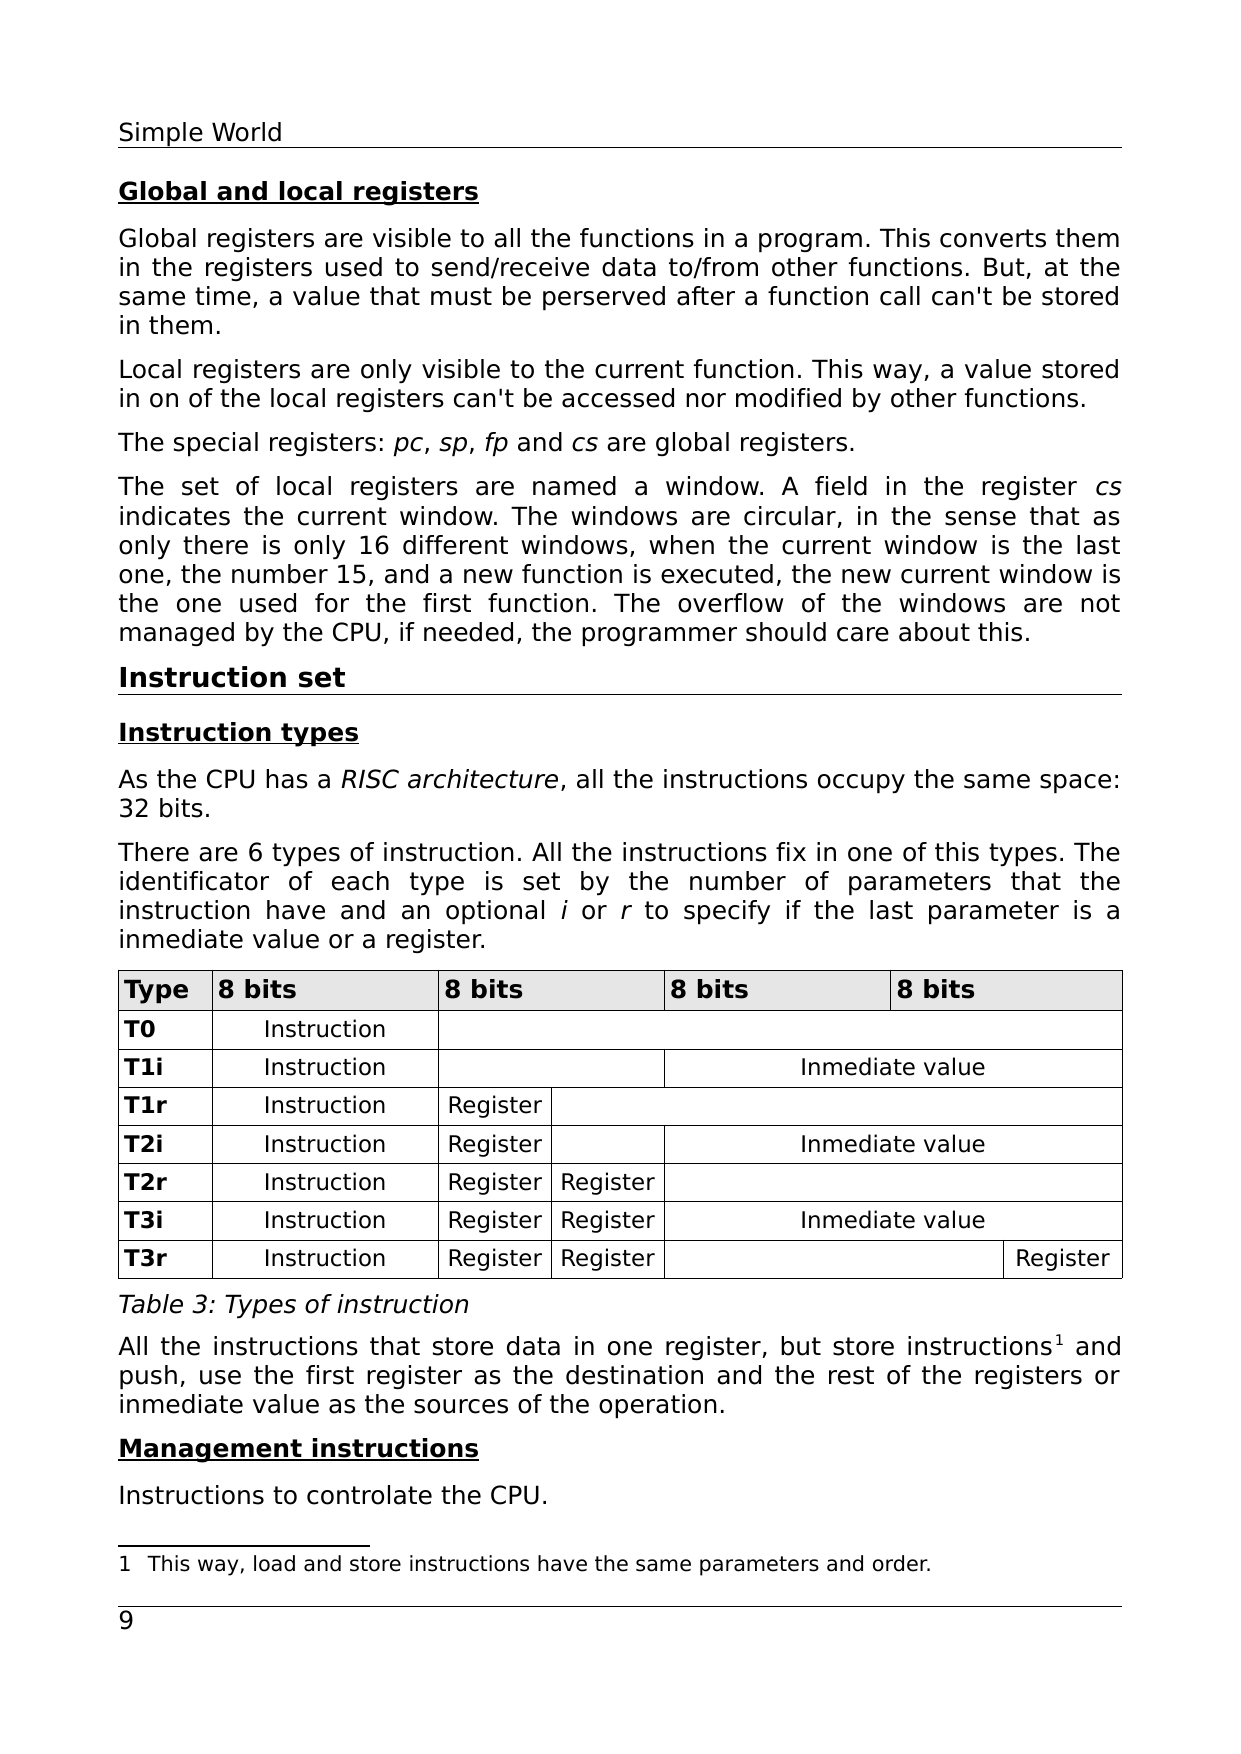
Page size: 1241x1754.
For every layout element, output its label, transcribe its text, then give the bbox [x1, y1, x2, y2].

table_cell Register [439, 1241, 551, 1278]
table_cell T1r [119, 1088, 212, 1125]
text Global registers are visible to all the functions in a program. This converts them in the registers used to send/receive data to/from other functions. But, at the same time, a value that must be perserved after a function call can't be stored in them. [118, 224, 1122, 341]
table_cell [552, 1088, 1122, 1125]
table_cell Instruction [213, 1011, 438, 1048]
table_cell Register [552, 1164, 664, 1201]
text The set of local registers are named a window. A field in the register cs indicates the current window. The windows are circular, in the sense that as only there is only 16 different windows, when the current window is the last one, the number 15, and a new function is executed, the new current window is the one used for the first function. The overflow of the windows are not managed by the CPU, if needed, the programmer should care about this. [118, 472, 1122, 647]
text There are 6 types of instruction. All the instructions fix in one of this types. The identificator of each type is set by the number of parameters that the instruction have and an optional i or r to specify if the last parameter is a inmediate value or a register. [118, 838, 1122, 955]
title Instruction set [118, 662, 1122, 694]
table_header 8 bits [891, 971, 1122, 1010]
text Local registers are only visible to the current function. This way, a value stored in on of the local registers can't be accessed nor modified by other functions. [118, 355, 1122, 414]
table_cell Register [439, 1202, 551, 1239]
table_cell [665, 1241, 1003, 1278]
table_cell T2r [119, 1164, 212, 1201]
table_cell Instruction [213, 1050, 438, 1087]
table_cell [439, 1050, 664, 1087]
table_header 8 bits [213, 971, 438, 1010]
table_header Type [119, 971, 212, 1010]
text As the CPU has a RISC architecture, all the instructions occupy the same space: 32 bits. [118, 765, 1122, 823]
table_cell T0 [119, 1011, 212, 1048]
table_header 8 bits [439, 971, 664, 1010]
table_cell Register [439, 1088, 551, 1125]
table_cell Instruction [213, 1126, 438, 1163]
table_cell Instruction [213, 1088, 438, 1125]
table_cell Register [552, 1241, 664, 1278]
title Global and local registers [118, 177, 1122, 206]
text All the instructions that store data in one register, but store instructions and push, use the first register as the destination and the rest of the registers or inmediate value as the sources of the operation. [118, 1332, 1122, 1419]
text Table 3: Types of instruction [118, 1290, 1122, 1319]
table_cell [439, 1011, 1122, 1048]
title Instruction types [118, 718, 1122, 747]
table_cell [665, 1164, 1122, 1201]
table_cell [552, 1126, 664, 1163]
table_cell Register [1004, 1241, 1122, 1278]
text The special registers: pc, sp, fp and cs are global registers. [118, 428, 1122, 458]
table_cell Register [552, 1202, 664, 1239]
table_cell Instruction [213, 1202, 438, 1239]
table_cell T1i [119, 1050, 212, 1087]
table_cell Inmediate value [665, 1050, 1122, 1087]
table_cell Inmediate value [665, 1202, 1122, 1239]
table_header 8 bits [665, 971, 890, 1010]
table_cell Inmediate value [665, 1126, 1122, 1163]
table_cell Instruction [213, 1241, 438, 1278]
table_cell Instruction [213, 1164, 438, 1201]
table_cell T3r [119, 1241, 212, 1278]
text This way, load and store instructions have the same parameters and order. [118, 1552, 1122, 1577]
table_cell T3i [119, 1202, 212, 1239]
table_cell Register [439, 1126, 551, 1163]
title Management instructions [118, 1434, 1122, 1463]
text Instructions to controlate the CPU. [118, 1481, 1122, 1510]
table_cell T2i [119, 1126, 212, 1163]
table_cell Register [439, 1164, 551, 1201]
